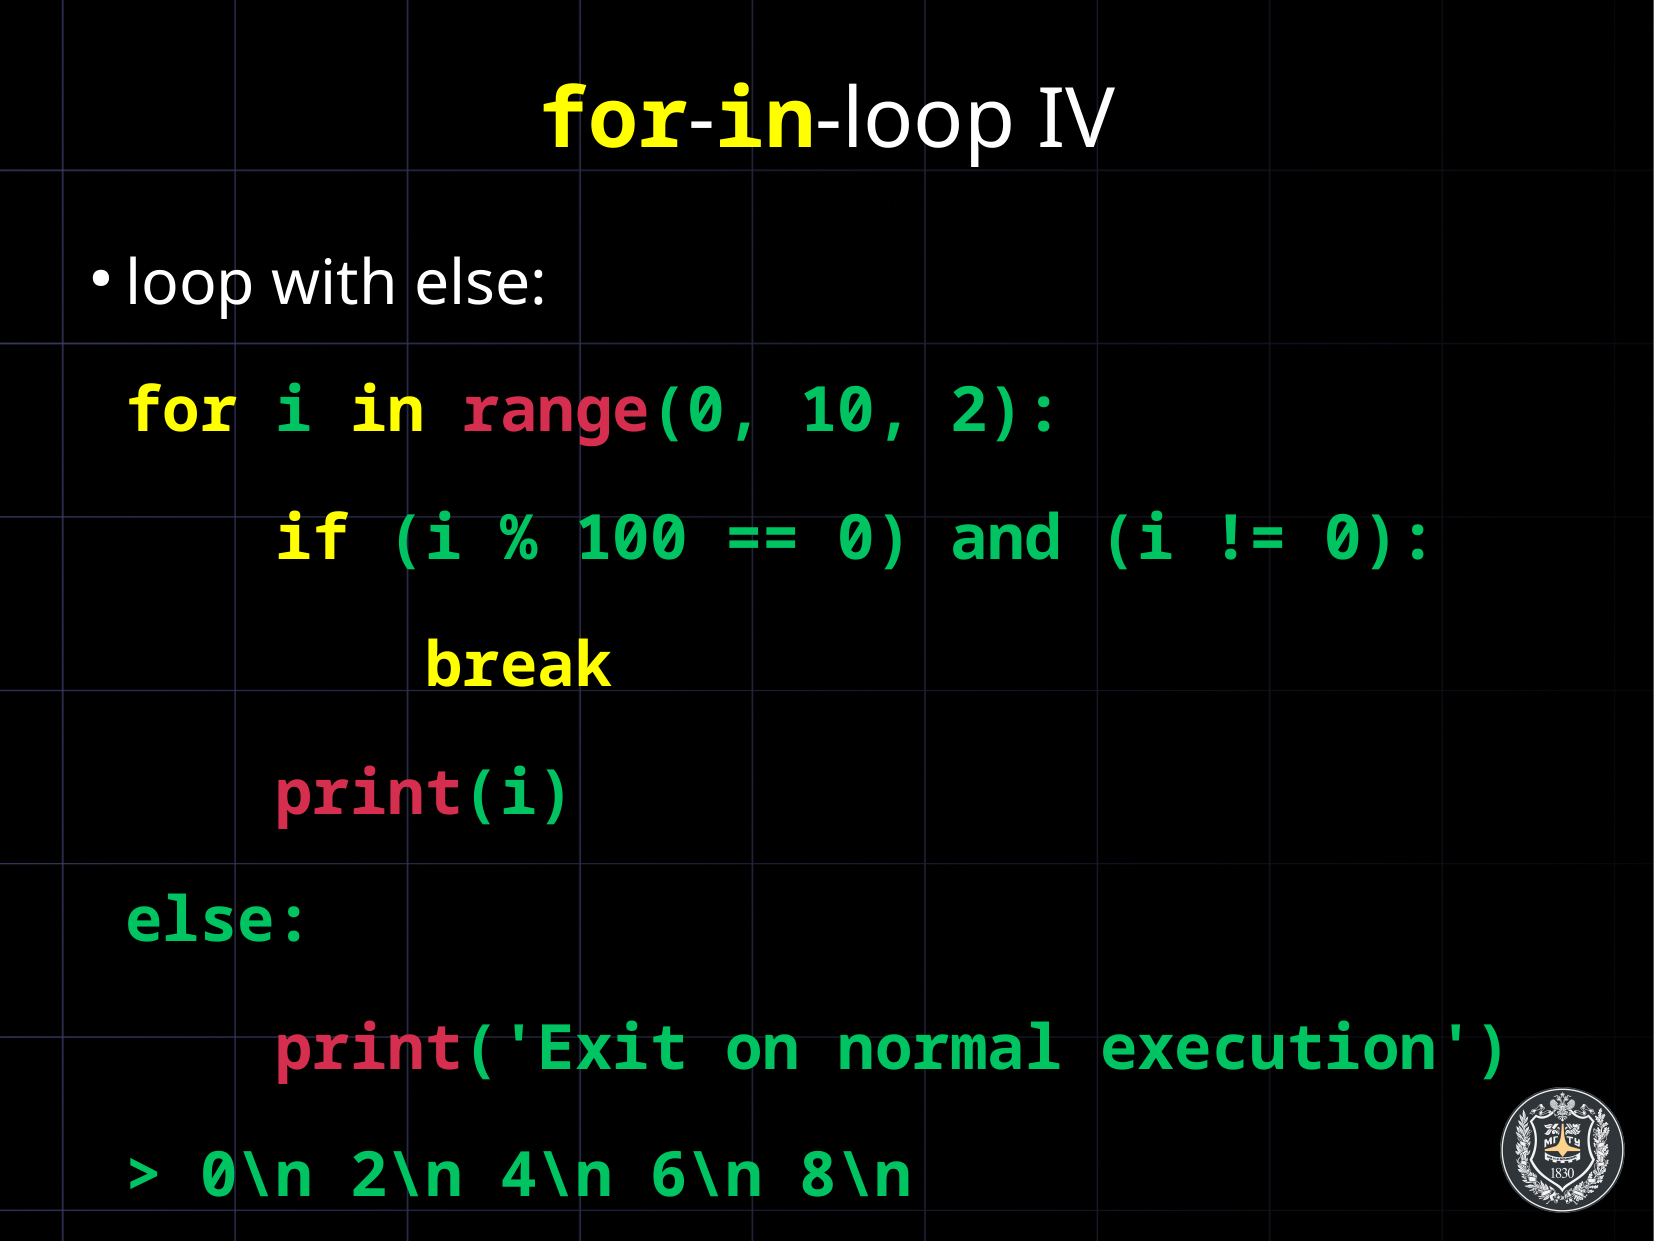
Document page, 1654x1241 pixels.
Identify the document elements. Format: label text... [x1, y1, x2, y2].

picture [0, 0, 1654, 1241]
text_box loop with else: for i in range(0, 10, 2): if (i % 100 == 0) and (i != 0): break print(i) else: print('Exit on normal execution') > 0\n 2\n 4\n 6\n 8\n > Exit on normal execution [75, 187, 1576, 1159]
title for-in-loop IV [82, 37, 1572, 187]
